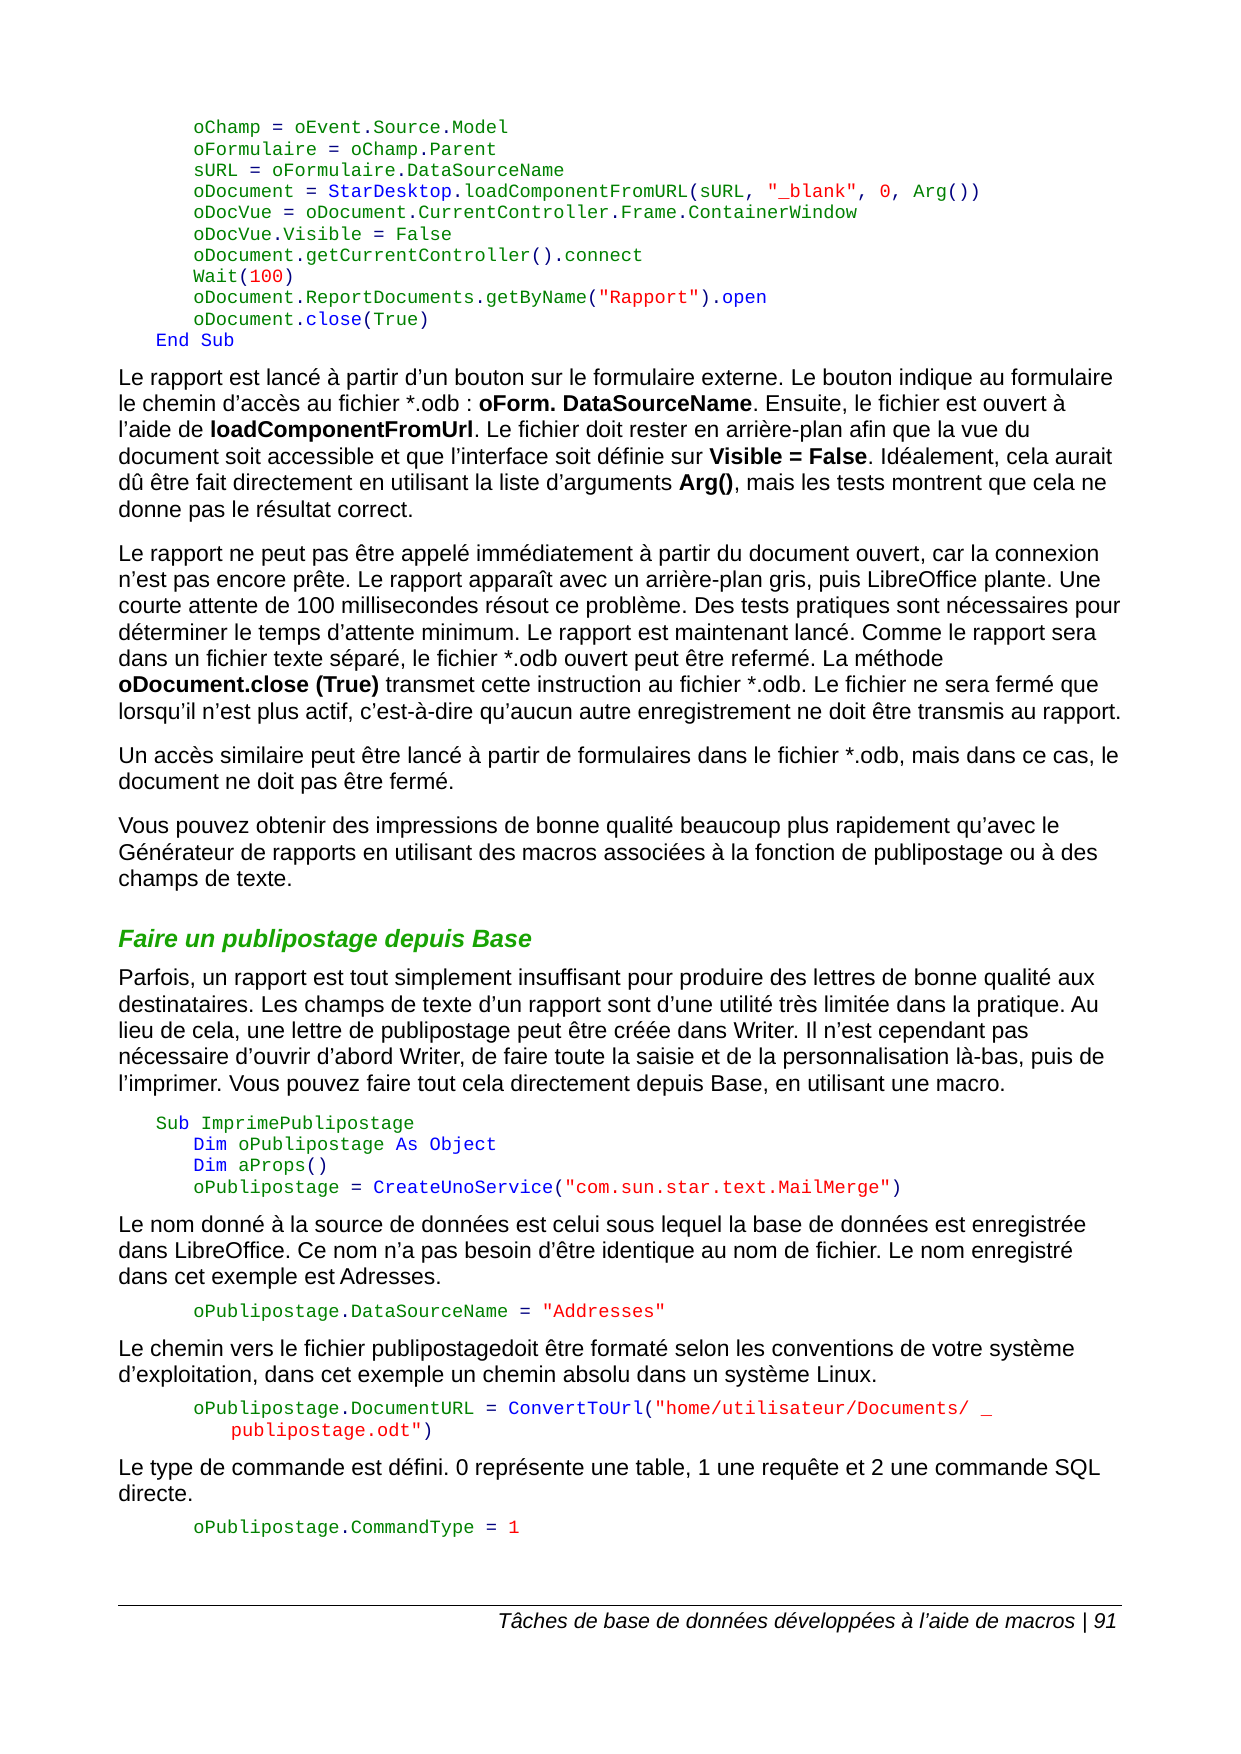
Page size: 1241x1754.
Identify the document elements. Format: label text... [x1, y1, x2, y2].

text oDocument.getCurrentController().connect [156, 246, 1122, 267]
text oDocVue.Visible = False [156, 224, 1122, 246]
text oDocument.ReportDocuments.getByName("Rapport").open [156, 288, 1122, 309]
text oPublipostage.CommandType = 1 [156, 1518, 1122, 1539]
text oPublipostage.DataSourceName = "Addresses" [156, 1301, 1122, 1323]
text Vous pouvez obtenir des impressions de bonne qualité beaucoup plus rapidement qu’avec le Générateur de rapports en utilisant des macros associées à la fonction de publipostage ou à des champs de texte. [118, 812, 1122, 891]
text oPublipostage = CreateUnoService("com.sun.star.text.MailMerge") [156, 1177, 1122, 1199]
text oPublipostage.DocumentURL = ConvertToUrl("home/utilisateur/Documents/ _ publipostage.odt") [156, 1399, 1122, 1442]
subtitle Faire un publipostage depuis Base [118, 924, 1122, 952]
text End Sub [156, 331, 1122, 352]
text Dim aProps() [156, 1156, 1122, 1177]
text oDocument = StarDesktop.loadComponentFromURL(sURL, "_blank", 0, Arg()) [156, 182, 1122, 203]
text Parfois, un rapport est tout simplement insuffisant pour produire des lettres de bonne qualité aux destinataires. Les champs de texte d’un rapport sont d’une utilité très limitée dans la pratique. Au lieu de cela, une lettre de publipostage peut être créée dans Writer. Il n’est cependant pas nécessaire d’ouvrir d’abord Writer, de faire toute la saisie et de la personnalisation là-bas, puis de l’imprimer. Vous pouvez faire tout cela directement depuis Base, en utilisant une macro. [118, 964, 1122, 1096]
text Le rapport est lancé à partir d’un bouton sur le formulaire externe. Le bouton indique au formulaire le chemin d’accès au fichier *.odb : oForm. DataSourceName. Ensuite, le fichier est ouvert à l’aide de loadComponentFromUrl. Le fichier doit rester en arrière-plan afin que la vue du document soit accessible et que l’interface soit définie sur Visible = False. Idéalement, cela aurait dû être fait directement en utilisant la liste d’arguments Arg(), mais les tests montrent que cela ne donne pas le résultat correct. [118, 364, 1122, 522]
text Le nom donné à la source de données est celui sous lequel la base de données est enregistrée dans LibreOffice. Ce nom n’a pas besoin d’être identique au nom de fichier. Le nom enregistré dans cet exemple est Adresses. [118, 1211, 1122, 1290]
text Sub ImprimePublipostage [156, 1114, 1122, 1135]
text oChamp = oEvent.Source.Model [156, 118, 1122, 139]
text Le rapport ne peut pas être appelé immédiatement à partir du document ouvert, car la connexion n’est pas encore prête. Le rapport apparaît avec un arrière-plan gris, puis LibreOffice plante. Une courte attente de 100 millisecondes résout ce problème. Des tests pratiques sont nécessaires pour déterminer le temps d’attente minimum. Le rapport est maintenant lancé. Comme le rapport sera dans un fichier texte séparé, le fichier *.odb ouvert peut être refermé. La méthode oDocument.close (True) transmet cette instruction au fichier *.odb. Le fichier ne sera fermé que lorsqu’il n’est plus actif, c’est-à-dire qu’aucun autre enregistrement ne doit être transmis au rapport. [118, 539, 1122, 724]
text oDocVue = oDocument.CurrentController.Frame.ContainerWindow [156, 203, 1122, 224]
text Le chemin vers le fichier publipostagedoit être formaté selon les conventions de votre système d’exploitation, dans cet exemple un chemin absolu dans un système Linux. [118, 1334, 1122, 1387]
text Le type de commande est défini. 0 représente une table, 1 une requête et 2 une commande SQL directe. [118, 1453, 1122, 1506]
text oDocument.close(True) [156, 309, 1122, 331]
text oFormulaire = oChamp.Parent [156, 139, 1122, 161]
text Un accès similaire peut être lancé à partir de formulaires dans le fichier *.odb, mais dans ce cas, le document ne doit pas être fermé. [118, 742, 1122, 794]
text sURL = oFormulaire.DataSourceName [156, 161, 1122, 182]
text Dim oPublipostage As Object [156, 1135, 1122, 1156]
text Wait(100) [156, 267, 1122, 288]
